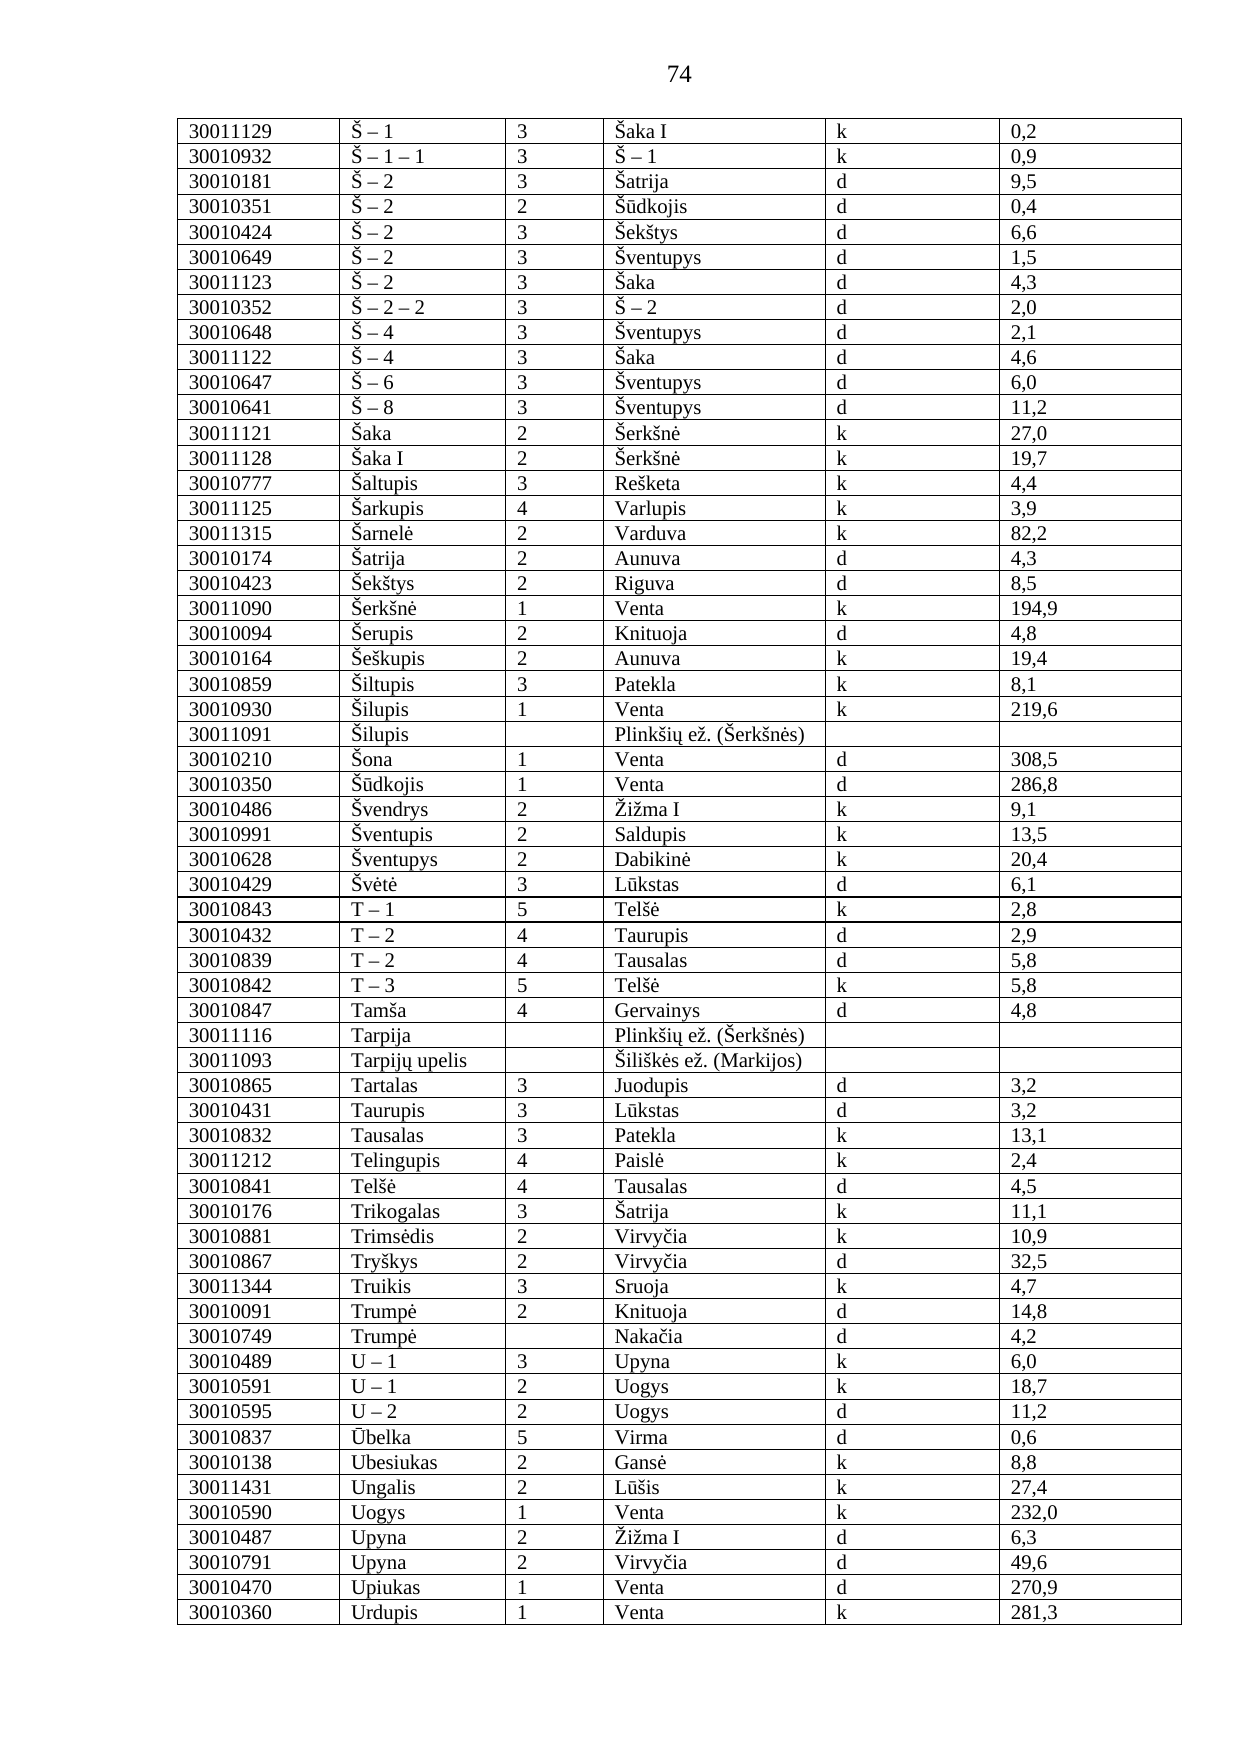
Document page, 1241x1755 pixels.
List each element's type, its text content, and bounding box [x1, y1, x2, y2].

table_cell 3 [506, 1123, 603, 1147]
table_cell 4,2 [1000, 1324, 1181, 1348]
table_cell 4,3 [1000, 270, 1181, 294]
table_cell d [826, 923, 999, 947]
table_cell 13,5 [1000, 822, 1181, 846]
table_cell 30011093 [178, 1048, 339, 1072]
table_cell 3 [506, 1274, 603, 1298]
table_cell 1 [506, 747, 603, 771]
table_cell Saldupis [604, 822, 825, 846]
table_cell 30010164 [178, 646, 339, 670]
table_cell [826, 1048, 999, 1072]
table_cell 11,1 [1000, 1199, 1181, 1223]
table_cell 30010181 [178, 169, 339, 193]
table_cell Š – 2 [340, 270, 505, 294]
table_cell 281,3 [1000, 1600, 1181, 1624]
table_cell 30010839 [178, 948, 339, 972]
table_cell Venta [604, 596, 825, 620]
table_cell T – 2 [340, 923, 505, 947]
table_cell d [826, 320, 999, 344]
table_cell 30010351 [178, 195, 339, 218]
table_cell d [826, 270, 999, 294]
table_cell d [826, 220, 999, 244]
table_cell Telšė [604, 898, 825, 921]
table_cell d [826, 295, 999, 319]
table_cell 3 [506, 395, 603, 419]
table_cell 3 [506, 220, 603, 244]
table_cell d [826, 345, 999, 369]
table_cell 2 [506, 1249, 603, 1273]
table_cell Tausalas [340, 1123, 505, 1147]
table_cell 30010867 [178, 1249, 339, 1273]
table_cell [506, 1023, 603, 1047]
table_cell 27,0 [1000, 420, 1181, 444]
table_cell 30011123 [178, 270, 339, 294]
table_cell 30010352 [178, 295, 339, 319]
table_cell 30011125 [178, 496, 339, 520]
table_cell Šaltupis [340, 471, 505, 495]
table_cell 308,5 [1000, 747, 1181, 771]
table_cell 49,6 [1000, 1550, 1181, 1574]
table_cell k [826, 1500, 999, 1524]
table_cell [506, 1324, 603, 1348]
table_cell Tartalas [340, 1073, 505, 1097]
table_cell 4,8 [1000, 621, 1181, 645]
table_cell T – 2 [340, 948, 505, 972]
table_cell 30010841 [178, 1174, 339, 1198]
table_cell 0,4 [1000, 195, 1181, 218]
table_cell 30010843 [178, 898, 339, 921]
table_cell 8,1 [1000, 671, 1181, 696]
table_cell Šilupis [340, 722, 505, 746]
table_cell k [826, 898, 999, 921]
table_cell 4,3 [1000, 546, 1181, 570]
table_cell 30010360 [178, 1600, 339, 1624]
table_cell 3 [506, 1199, 603, 1223]
table_cell [506, 1048, 603, 1072]
table_cell Š – 2 [604, 295, 825, 319]
table_cell 30010094 [178, 621, 339, 645]
table_cell k [826, 471, 999, 495]
table_cell 3 [506, 671, 603, 696]
table_cell 30010881 [178, 1224, 339, 1248]
table_cell 286,8 [1000, 772, 1181, 796]
table_cell Š – 2 [340, 195, 505, 218]
table_cell d [826, 370, 999, 394]
table_cell 4 [506, 1149, 603, 1172]
table_cell Aunuva [604, 546, 825, 570]
table_cell 3 [506, 169, 603, 193]
table_cell 5,8 [1000, 948, 1181, 972]
table_cell Upyna [340, 1550, 505, 1574]
table_cell 30010777 [178, 471, 339, 495]
table_cell Venta [604, 772, 825, 796]
table_cell Žižma I [604, 797, 825, 821]
table_cell Š – 4 [340, 345, 505, 369]
table_cell 2 [506, 822, 603, 846]
table_cell d [826, 169, 999, 193]
table_cell [506, 722, 603, 746]
table_cell Šaka [340, 420, 505, 444]
table_cell 30010791 [178, 1550, 339, 1574]
table_cell Šeškupis [340, 646, 505, 670]
table_cell 3 [506, 1349, 603, 1373]
table_cell k [826, 1475, 999, 1499]
table_cell 13,1 [1000, 1123, 1181, 1147]
table_cell Aunuva [604, 646, 825, 670]
table_cell 30011129 [178, 119, 339, 143]
table_cell 2 [506, 521, 603, 545]
table_cell 4,8 [1000, 998, 1181, 1022]
table_cell 2 [506, 621, 603, 645]
table_cell 3 [506, 370, 603, 394]
table_cell k [826, 144, 999, 168]
table_cell 11,2 [1000, 395, 1181, 419]
table_cell Šventupis [340, 822, 505, 846]
table_cell 3 [506, 1073, 603, 1097]
table_cell Šūdkojis [340, 772, 505, 796]
table_cell 30010648 [178, 320, 339, 344]
table_cell 270,9 [1000, 1575, 1181, 1599]
table_cell 2 [506, 195, 603, 218]
table_cell Patekla [604, 1123, 825, 1147]
table_cell 2 [506, 1299, 603, 1323]
table_cell Urdupis [340, 1600, 505, 1624]
table_cell d [826, 1249, 999, 1273]
table_cell 3 [506, 144, 603, 168]
table_cell 2 [506, 1400, 603, 1423]
table_cell 5 [506, 898, 603, 921]
table_cell 30011431 [178, 1475, 339, 1499]
table_cell 1 [506, 596, 603, 620]
table_cell d [826, 1550, 999, 1574]
table_cell Virvyčia [604, 1249, 825, 1273]
table_cell Š – 1 [604, 144, 825, 168]
table_cell 30010350 [178, 772, 339, 796]
table_cell Šiliškės ež. (Markijos) [604, 1048, 825, 1072]
table_cell Truikis [340, 1274, 505, 1298]
table_cell Šaka I [604, 119, 825, 143]
table_cell 30010628 [178, 847, 339, 871]
table_cell 30010590 [178, 1500, 339, 1524]
table_cell 4,5 [1000, 1174, 1181, 1198]
table_cell Š – 2 [340, 169, 505, 193]
table_cell Tarpijų upelis [340, 1048, 505, 1072]
table_cell d [826, 1400, 999, 1423]
table_cell d [826, 571, 999, 595]
table_cell Sruoja [604, 1274, 825, 1298]
table_cell 2 [506, 646, 603, 670]
table_cell 30010487 [178, 1525, 339, 1549]
table_cell Tryškys [340, 1249, 505, 1273]
table_cell 1,5 [1000, 245, 1181, 269]
table_cell Upyna [340, 1525, 505, 1549]
table_cell 82,2 [1000, 521, 1181, 545]
table_cell [1000, 1023, 1181, 1047]
table_cell Tausalas [604, 1174, 825, 1198]
table_cell d [826, 245, 999, 269]
table_cell 5 [506, 973, 603, 997]
table_cell 3,2 [1000, 1098, 1181, 1122]
table_cell Šarnelė [340, 521, 505, 545]
table_cell k [826, 496, 999, 520]
table_cell 4 [506, 496, 603, 520]
table_cell 232,0 [1000, 1500, 1181, 1524]
table_cell k [826, 822, 999, 846]
table_cell 10,9 [1000, 1224, 1181, 1248]
table_cell d [826, 1299, 999, 1323]
table_cell T – 3 [340, 973, 505, 997]
table_cell Ūbelka [340, 1425, 505, 1449]
table_cell Virvyčia [604, 1224, 825, 1248]
table_cell Telšė [340, 1174, 505, 1198]
table_cell Tarpija [340, 1023, 505, 1047]
table_cell 30010210 [178, 747, 339, 771]
table_cell Šaka I [340, 446, 505, 469]
table_cell Uogys [604, 1374, 825, 1398]
table_cell 30010174 [178, 546, 339, 570]
table_cell d [826, 772, 999, 796]
table_cell k [826, 596, 999, 620]
table_cell Tausalas [604, 948, 825, 972]
table_cell Š – 2 – 2 [340, 295, 505, 319]
table_cell Trumpė [340, 1324, 505, 1348]
table_cell 2 [506, 847, 603, 871]
table_cell Varduva [604, 521, 825, 545]
table_cell Šatrija [340, 546, 505, 570]
table_cell Š – 6 [340, 370, 505, 394]
table_cell 5,8 [1000, 973, 1181, 997]
table_cell 4,7 [1000, 1274, 1181, 1298]
table_cell 30010842 [178, 973, 339, 997]
table_cell k [826, 847, 999, 871]
table_cell 2,1 [1000, 320, 1181, 344]
table_cell Juodupis [604, 1073, 825, 1097]
table_cell 30010176 [178, 1199, 339, 1223]
table_cell Telingupis [340, 1149, 505, 1172]
table_cell Šaka [604, 345, 825, 369]
table_cell 2 [506, 546, 603, 570]
table_cell k [826, 1274, 999, 1298]
table_cell Gansė [604, 1450, 825, 1474]
table_cell Š – 4 [340, 320, 505, 344]
table_cell Šaka [604, 270, 825, 294]
table_cell Š – 2 [340, 245, 505, 269]
table_cell k [826, 671, 999, 696]
table_cell 30011315 [178, 521, 339, 545]
table_cell Švėtė [340, 872, 505, 896]
table_cell Šarkupis [340, 496, 505, 520]
table_cell Šventupys [604, 395, 825, 419]
table_cell Ungalis [340, 1475, 505, 1499]
table_cell 30010932 [178, 144, 339, 168]
table_cell 30010486 [178, 797, 339, 821]
table_cell k [826, 1349, 999, 1373]
table_cell 30010424 [178, 220, 339, 244]
table_cell Venta [604, 1600, 825, 1624]
table_cell Taurupis [340, 1098, 505, 1122]
table_cell k [826, 1600, 999, 1624]
table_cell 14,8 [1000, 1299, 1181, 1323]
table_cell 30010595 [178, 1400, 339, 1423]
table_cell 30011121 [178, 420, 339, 444]
table_cell Plinkšių ež. (Šerkšnės) [604, 722, 825, 746]
table_cell 30010641 [178, 395, 339, 419]
table_cell Lūkstas [604, 1098, 825, 1122]
table_cell U – 2 [340, 1400, 505, 1423]
table_cell 5 [506, 1425, 603, 1449]
table_cell d [826, 621, 999, 645]
table_cell 19,7 [1000, 446, 1181, 469]
table_cell Venta [604, 747, 825, 771]
table_cell 8,5 [1000, 571, 1181, 595]
table_cell d [826, 1324, 999, 1348]
table_cell Venta [604, 697, 825, 721]
table_cell 8,8 [1000, 1450, 1181, 1474]
table_cell Šekštys [604, 220, 825, 244]
table_cell k [826, 420, 999, 444]
table_cell 4,4 [1000, 471, 1181, 495]
table_cell Paislė [604, 1149, 825, 1172]
table_cell k [826, 1224, 999, 1248]
table_cell Uogys [340, 1500, 505, 1524]
table_cell Šerkšnė [340, 596, 505, 620]
table_cell 2,8 [1000, 898, 1181, 921]
table_cell 11,2 [1000, 1400, 1181, 1423]
table_cell Varlupis [604, 496, 825, 520]
table_cell Virvyčia [604, 1550, 825, 1574]
table_cell Tamša [340, 998, 505, 1022]
table_cell 4 [506, 923, 603, 947]
table_cell Žižma I [604, 1525, 825, 1549]
table_cell 20,4 [1000, 847, 1181, 871]
table_cell 3 [506, 872, 603, 896]
table_cell 32,5 [1000, 1249, 1181, 1273]
table_cell k [826, 697, 999, 721]
table_cell k [826, 446, 999, 469]
table_cell 30010431 [178, 1098, 339, 1122]
table_cell 3 [506, 471, 603, 495]
table_cell 6,1 [1000, 872, 1181, 896]
table_cell 30010930 [178, 697, 339, 721]
table_cell 30010832 [178, 1123, 339, 1147]
table_cell Venta [604, 1575, 825, 1599]
table_cell 4 [506, 948, 603, 972]
table_cell k [826, 646, 999, 670]
table_cell 30010991 [178, 822, 339, 846]
table_cell Trikogalas [340, 1199, 505, 1223]
table_cell 30010423 [178, 571, 339, 595]
table_cell 6,0 [1000, 370, 1181, 394]
table_cell Rešketa [604, 471, 825, 495]
table_cell d [826, 1098, 999, 1122]
table_cell 1 [506, 697, 603, 721]
table_cell 30010649 [178, 245, 339, 269]
table_cell Šventupys [604, 320, 825, 344]
table_cell Riguva [604, 571, 825, 595]
table_cell [1000, 722, 1181, 746]
table_cell Lūšis [604, 1475, 825, 1499]
table_cell d [826, 1073, 999, 1097]
table_cell Švendrys [340, 797, 505, 821]
table_cell d [826, 747, 999, 771]
table_cell 6,3 [1000, 1525, 1181, 1549]
table_cell Šatrija [604, 169, 825, 193]
table_cell Šūdkojis [604, 195, 825, 218]
table_cell d [826, 1525, 999, 1549]
table_cell 219,6 [1000, 697, 1181, 721]
table_cell 3 [506, 1098, 603, 1122]
table_cell 9,1 [1000, 797, 1181, 821]
table_cell 30010432 [178, 923, 339, 947]
table_cell 30011116 [178, 1023, 339, 1047]
table_cell Šiltupis [340, 671, 505, 696]
table_cell [826, 722, 999, 746]
table_cell 2 [506, 1374, 603, 1398]
table_cell Trumpė [340, 1299, 505, 1323]
table_cell Šventupys [604, 370, 825, 394]
table_cell d [826, 1174, 999, 1198]
table_cell Šerkšnė [604, 420, 825, 444]
table_cell Šerupis [340, 621, 505, 645]
table_cell 18,7 [1000, 1374, 1181, 1398]
table_cell 30011344 [178, 1274, 339, 1298]
table_cell 30010865 [178, 1073, 339, 1097]
table_cell 0,6 [1000, 1425, 1181, 1449]
table_cell d [826, 948, 999, 972]
table_cell 2 [506, 1525, 603, 1549]
table_cell U – 1 [340, 1349, 505, 1373]
table_cell 3 [506, 245, 603, 269]
table_cell 30010847 [178, 998, 339, 1022]
table_cell Patekla [604, 671, 825, 696]
table_cell 1 [506, 772, 603, 796]
table_cell Venta [604, 1500, 825, 1524]
table_cell 30010091 [178, 1299, 339, 1323]
table_cell Upyna [604, 1349, 825, 1373]
table_cell 3 [506, 119, 603, 143]
table_cell 2 [506, 1550, 603, 1574]
table_cell Šekštys [340, 571, 505, 595]
table_cell d [826, 872, 999, 896]
table_cell 2,4 [1000, 1149, 1181, 1172]
table_cell Knituoja [604, 1299, 825, 1323]
table_cell k [826, 521, 999, 545]
table_cell 3 [506, 320, 603, 344]
table_cell k [826, 797, 999, 821]
table_cell 30010647 [178, 370, 339, 394]
table_cell 0,9 [1000, 144, 1181, 168]
table_cell [826, 1023, 999, 1047]
table_cell 30010591 [178, 1374, 339, 1398]
table_cell 2 [506, 446, 603, 469]
table_cell 9,5 [1000, 169, 1181, 193]
table_cell 30011128 [178, 446, 339, 469]
table_cell Šventupys [340, 847, 505, 871]
table_cell 3,2 [1000, 1073, 1181, 1097]
table_cell Šventupys [604, 245, 825, 269]
table_cell k [826, 1123, 999, 1147]
table_cell d [826, 1425, 999, 1449]
table_cell 1 [506, 1600, 603, 1624]
table_cell Šona [340, 747, 505, 771]
table_cell Trimsėdis [340, 1224, 505, 1248]
table_cell 2 [506, 1450, 603, 1474]
table_cell 30010837 [178, 1425, 339, 1449]
table_cell 3,9 [1000, 496, 1181, 520]
table_cell k [826, 1199, 999, 1223]
table_cell k [826, 119, 999, 143]
table_cell 30010749 [178, 1324, 339, 1348]
table_cell Š – 2 [340, 220, 505, 244]
table_cell [1000, 1048, 1181, 1072]
table_cell 4 [506, 998, 603, 1022]
table_cell 2,9 [1000, 923, 1181, 947]
table_cell Š – 1 – 1 [340, 144, 505, 168]
table_cell Gervainys [604, 998, 825, 1022]
table_cell U – 1 [340, 1374, 505, 1398]
table_cell 1 [506, 1500, 603, 1524]
table_cell 19,4 [1000, 646, 1181, 670]
table_cell d [826, 395, 999, 419]
table_cell 30010138 [178, 1450, 339, 1474]
table_cell 1 [506, 1575, 603, 1599]
table_cell 6,0 [1000, 1349, 1181, 1373]
table_cell 2,0 [1000, 295, 1181, 319]
table_cell 2 [506, 420, 603, 444]
table_cell 2 [506, 1224, 603, 1248]
table_cell 30010489 [178, 1349, 339, 1373]
table_cell Lūkstas [604, 872, 825, 896]
table_cell Šatrija [604, 1199, 825, 1223]
table_cell 3 [506, 295, 603, 319]
table_cell Knituoja [604, 621, 825, 645]
table_cell Uogys [604, 1400, 825, 1423]
table_cell 30011090 [178, 596, 339, 620]
table_cell k [826, 1149, 999, 1172]
table_cell d [826, 195, 999, 218]
table_cell 30010429 [178, 872, 339, 896]
table_cell 2 [506, 797, 603, 821]
table_cell 194,9 [1000, 596, 1181, 620]
table_cell Šilupis [340, 697, 505, 721]
table_cell 30010859 [178, 671, 339, 696]
table_cell 3 [506, 345, 603, 369]
table_cell Upiukas [340, 1575, 505, 1599]
table_cell 30011091 [178, 722, 339, 746]
table_cell T – 1 [340, 898, 505, 921]
table_cell Telšė [604, 973, 825, 997]
table_cell 30011212 [178, 1149, 339, 1172]
table_cell d [826, 998, 999, 1022]
table_cell 4 [506, 1174, 603, 1198]
table_cell 30010470 [178, 1575, 339, 1599]
table_cell 27,4 [1000, 1475, 1181, 1499]
table_cell Taurupis [604, 923, 825, 947]
table_cell Šerkšnė [604, 446, 825, 469]
table_cell Virma [604, 1425, 825, 1449]
table_cell k [826, 1450, 999, 1474]
table_cell 2 [506, 571, 603, 595]
table_cell Nakačia [604, 1324, 825, 1348]
table_cell 3 [506, 270, 603, 294]
table_cell 30011122 [178, 345, 339, 369]
table_cell Š – 1 [340, 119, 505, 143]
table_cell 0,2 [1000, 119, 1181, 143]
table_cell Ubesiukas [340, 1450, 505, 1474]
table_cell Dabikinė [604, 847, 825, 871]
table_cell k [826, 973, 999, 997]
table_cell d [826, 1575, 999, 1599]
table_cell Plinkšių ež. (Šerkšnės) [604, 1023, 825, 1047]
table_cell Š – 8 [340, 395, 505, 419]
table_cell 2 [506, 1475, 603, 1499]
table_cell 6,6 [1000, 220, 1181, 244]
table_cell 4,6 [1000, 345, 1181, 369]
table_cell k [826, 1374, 999, 1398]
table_cell d [826, 546, 999, 570]
